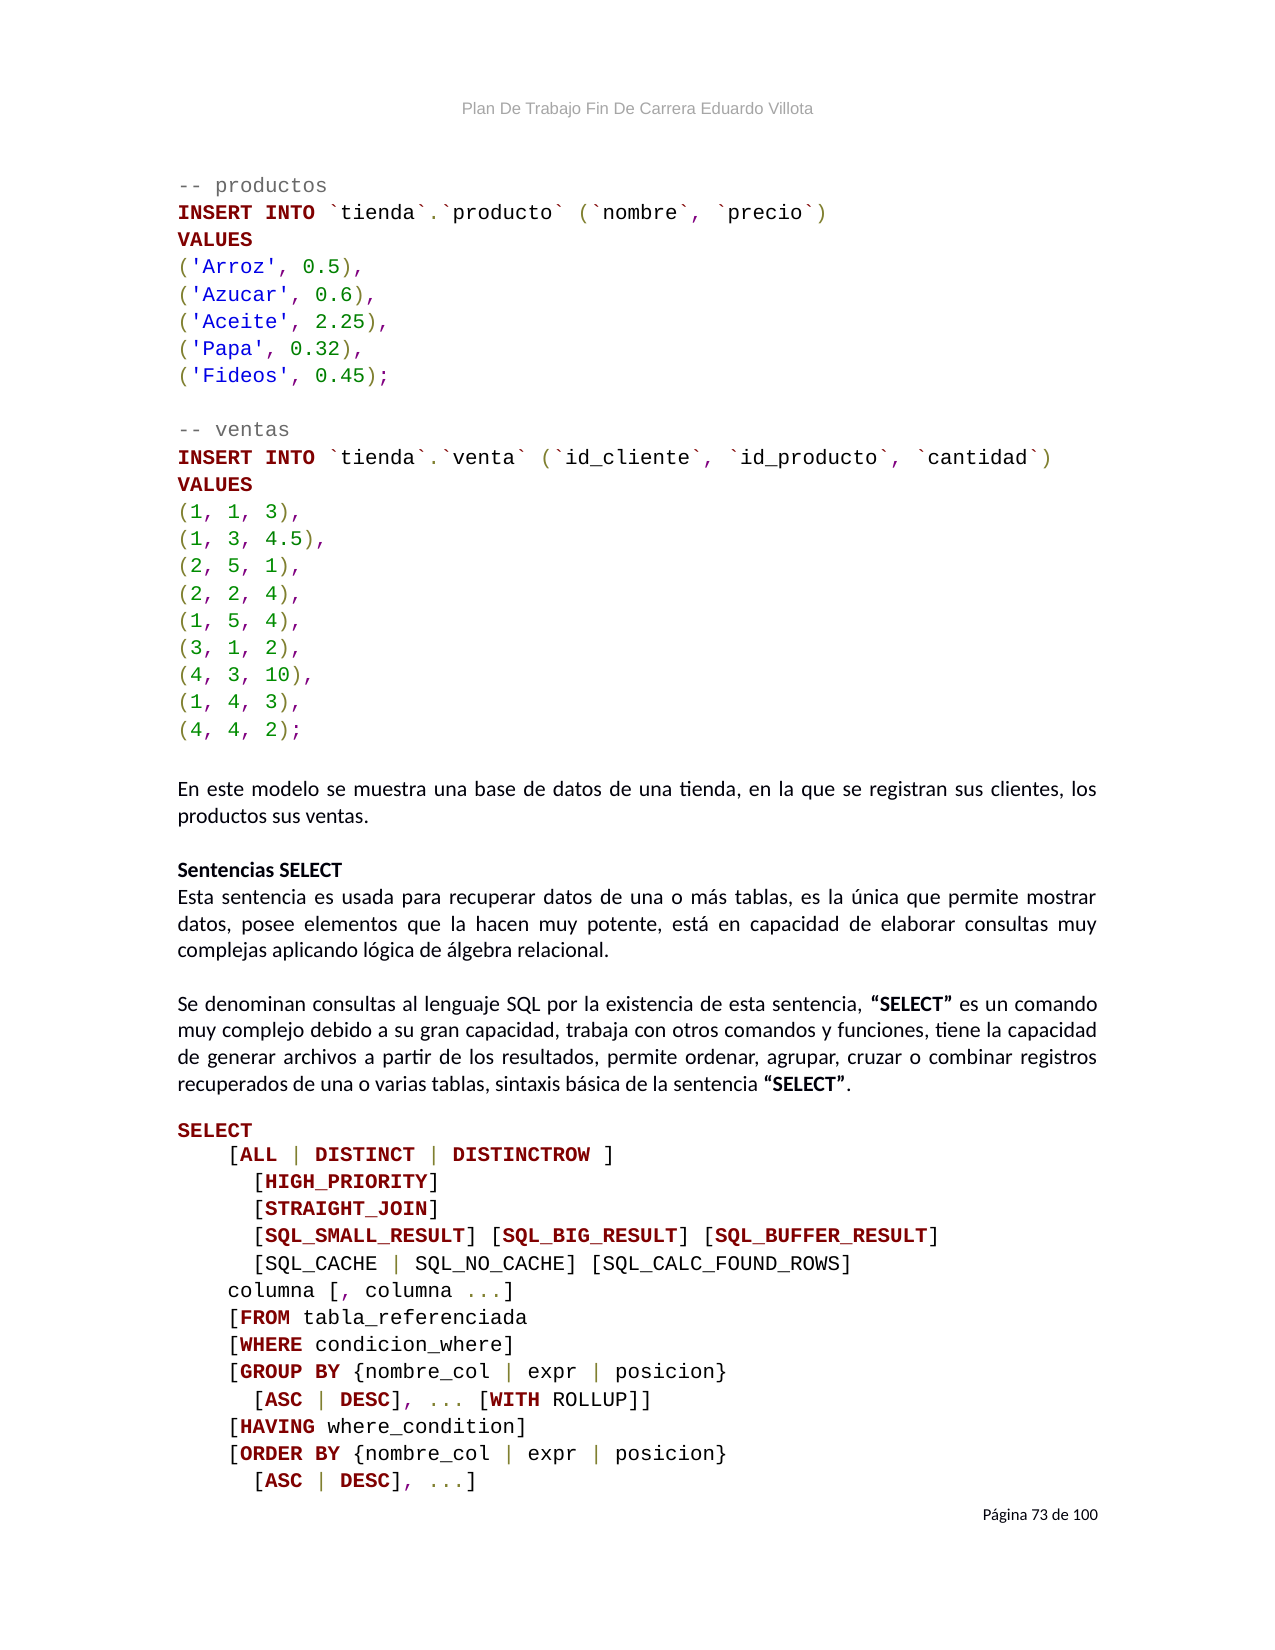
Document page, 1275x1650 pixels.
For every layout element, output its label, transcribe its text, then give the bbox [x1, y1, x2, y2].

text -- productos [177, 175, 1098, 198]
text [ASC | DESC], ...] [177, 1470, 1098, 1494]
text ('Arroz', 0.5), [177, 256, 1098, 280]
text (3, 1, 2), [177, 637, 1098, 661]
text [SQL_CACHE | SQL_NO_CACHE] [SQL_CALC_FOUND_ROWS] [177, 1253, 1098, 1276]
text (1, 3, 4.5), [177, 528, 1098, 552]
text [ALL | DISTINCT | DISTINCTROW ] [177, 1144, 1098, 1167]
text Se denominan consultas al lenguaje SQL por la existencia de esta sentencia, “SELECT” es un comando muy complejo debido a su gran capacidad, trabaja con otros comandos y funciones, tiene la capacidad de generar archivos a partir de los resultados, permite ordenar, agrupar, cruzar o combinar registros recuperados de una o varias tablas, sintaxis básica de la sentencia “SELECT”. [177, 990, 1098, 1097]
text (4, 4, 2); [177, 718, 1098, 742]
text ('Fideos', 0.45); [177, 365, 1098, 389]
text ('Papa', 0.32), [177, 338, 1098, 362]
text Esta sentencia es usada para recuperar datos de una o más tablas, es la única que permite mostrar datos, posee elementos que la hacen muy potente, está en capacidad de elaborar consultas muy complejas aplicando lógica de álgebra relacional. [177, 883, 1098, 963]
text [FROM tabla_referenciada [177, 1307, 1098, 1331]
text Sentencias SELECT [177, 857, 1098, 883]
text (4, 3, 10), [177, 664, 1098, 688]
text [HIGH_PRIORITY] [177, 1171, 1098, 1195]
text columna [, columna ...] [177, 1280, 1098, 1303]
text (1, 5, 4), [177, 610, 1098, 633]
text [SQL_SMALL_RESULT] [SQL_BIG_RESULT] [SQL_BUFFER_RESULT] [177, 1225, 1098, 1249]
text -- ventas [177, 419, 1098, 443]
text VALUES [177, 474, 1098, 497]
text SELECT [177, 1120, 1098, 1144]
text [ORDER BY {nombre_col | expr | posicion} [177, 1443, 1098, 1467]
text (1, 1, 3), [177, 501, 1098, 525]
text ('Aceite', 2.25), [177, 311, 1098, 334]
text [STRAIGHT_JOIN] [177, 1198, 1098, 1222]
text INSERT INTO `tienda`.`venta` (`id_cliente`, `id_producto`, `cantidad`) [177, 447, 1098, 470]
text INSERT INTO `tienda`.`producto` (`nombre`, `precio`) [177, 202, 1098, 226]
text [WHERE condicion_where] [177, 1334, 1098, 1358]
text VALUES [177, 229, 1098, 253]
text (2, 5, 1), [177, 555, 1098, 579]
text En este modelo se muestra una base de datos de una tienda, en la que se registran sus clientes, los productos sus ventas. [177, 775, 1098, 828]
text (2, 2, 4), [177, 583, 1098, 606]
text [GROUP BY {nombre_col | expr | posicion} [177, 1361, 1098, 1385]
text [ASC | DESC], ... [WITH ROLLUP]] [177, 1388, 1098, 1412]
text (1, 4, 3), [177, 691, 1098, 715]
text ('Azucar', 0.6), [177, 283, 1098, 307]
text [HAVING where_condition] [177, 1416, 1098, 1439]
